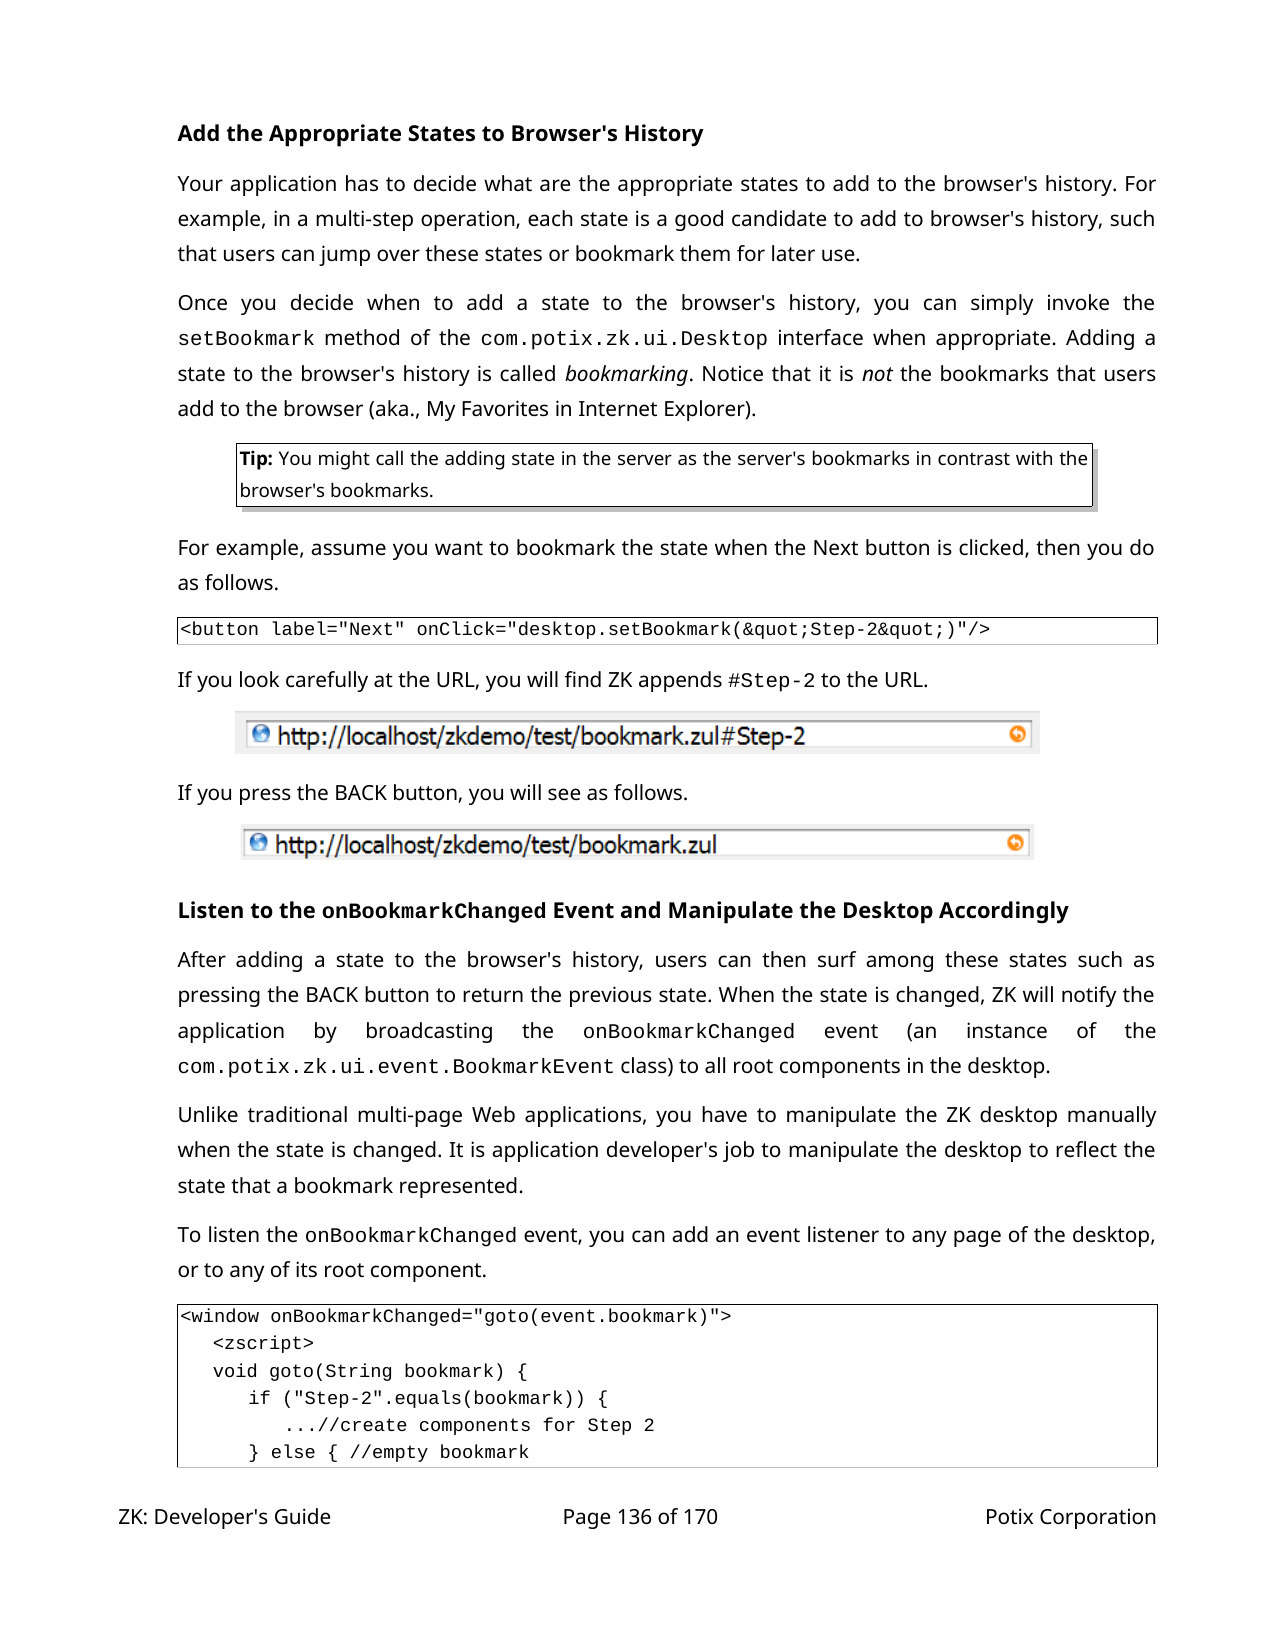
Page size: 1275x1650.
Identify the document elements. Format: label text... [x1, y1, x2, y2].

text If you press the BACK button, you will see as follows. [177, 778, 1157, 806]
text ...//create components for Step 2 [178, 1413, 1157, 1437]
text void goto(String bookmark) { [178, 1358, 1157, 1383]
text To listen the onBookmarkChanged event, you can add an event listener to any page of the desktop, or to any of its root component. [177, 1220, 1157, 1283]
text After adding a state to the browser's history, users can then surf among these states such as pressing the BACK button to return the previous state. When the state is changed, ZK will notify the application by broadcasting the onBookmarkChanged event (an instance of the com.potix.zk.ui.event.BookmarkEvent class) to all root components in the desktop. [177, 945, 1157, 1080]
text } else { //empty bookmark [178, 1440, 1157, 1467]
subtitle Listen to the onBookmarkChanged Event and Manipulate the Desktop Accordingly [177, 849, 1157, 925]
text <button label="Next" onClick="desktop.setBookmark(&quot;Step-2&quot;)"/> [178, 618, 1157, 644]
text if ("Step-2".equals(bookmark)) { [178, 1386, 1157, 1410]
text Once you decide when to add a state to the browser's history, you can simply invoke the setBookmark method of the com.potix.zk.ui.Desktop interface when appropriate. Adding a state to the browser's history is called bookmarking. Notice that it is not the bookmarks that users add to the browser (aka., My Favorites in Internet Explorer). [177, 288, 1157, 422]
text Tip: You might call the adding state in the server as the server's bookmarks in contrast with the browser's bookmarks. [237, 444, 1092, 506]
text <window onBookmarkChanged="goto(event.bookmark)"> [178, 1305, 1157, 1328]
text Unlike traditional multi-page Web applications, you have to manipulate the ZK desktop manually when the state is changed. It is application developer's job to manipulate the desktop to reflect the state that a bookmark represented. [177, 1100, 1157, 1199]
text For example, assume you want to bookmark the state when the Next button is clicked, then you do as follows. [177, 533, 1157, 596]
text Your application has to decide what are the appropriate states to add to the browser's history. For example, in a multi-step operation, each state is a good candidate to add to browser's history, such that users can jump over these states or bookmark them for later use. [177, 169, 1157, 267]
picture [240, 824, 1035, 860]
text <zscript> [178, 1331, 1157, 1356]
text If you look carefully at the URL, you will find ZK appends #Step-2 to the URL. [177, 665, 1157, 693]
picture [235, 711, 1040, 754]
subtitle Add the Appropriate States to Browser's History [177, 118, 1157, 148]
